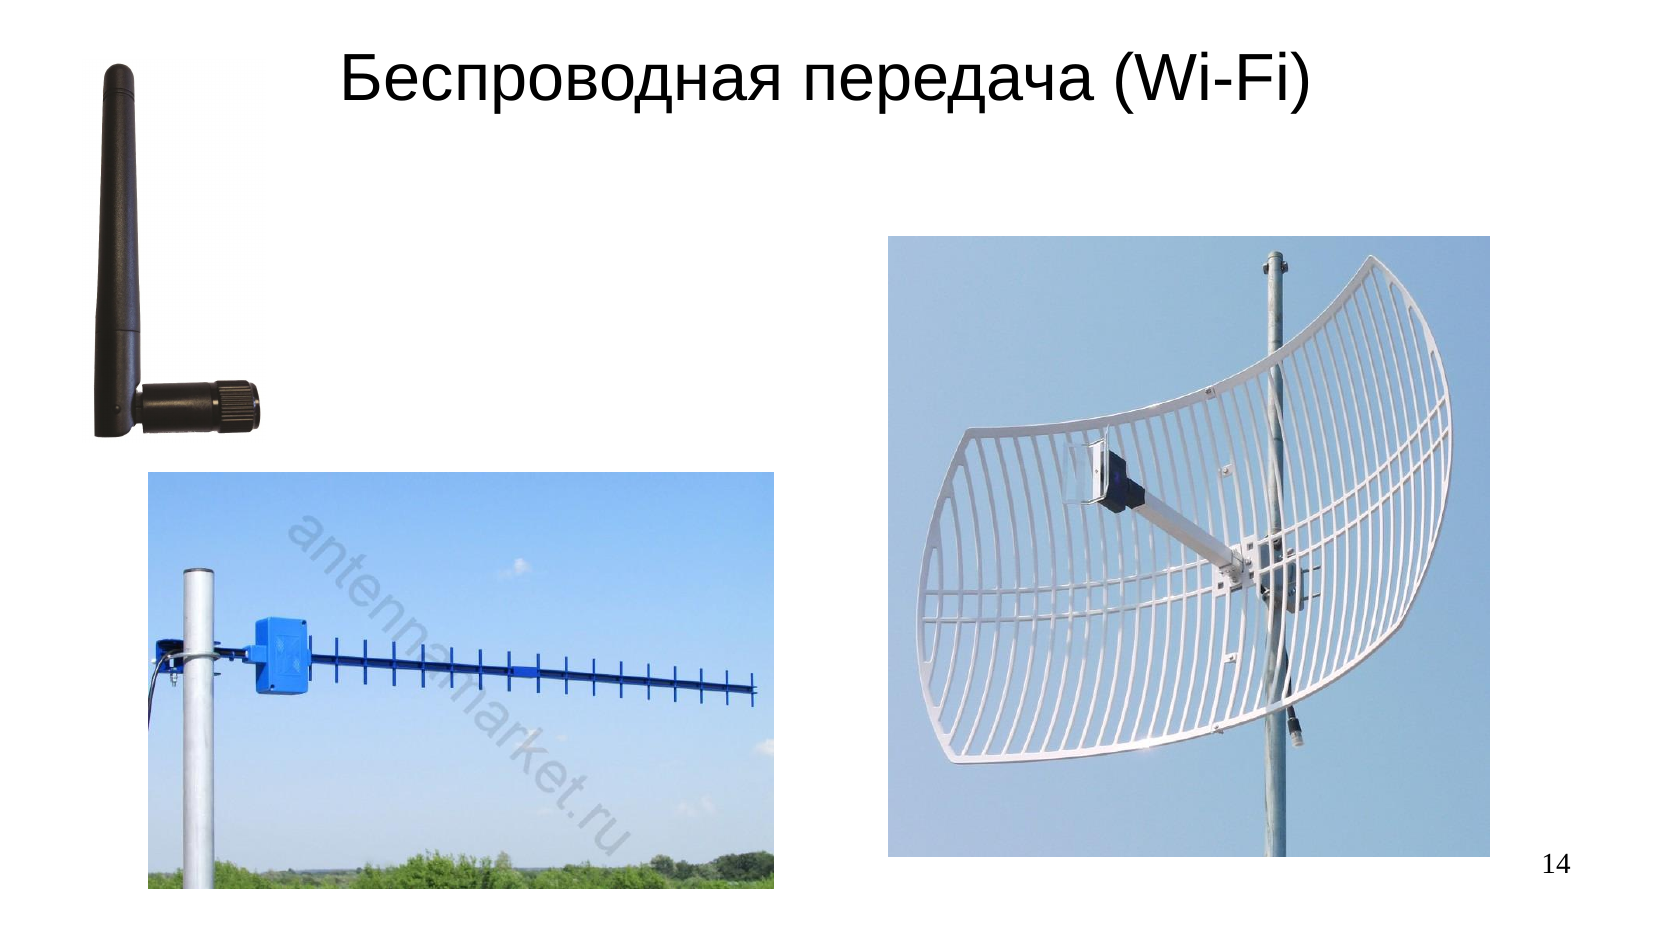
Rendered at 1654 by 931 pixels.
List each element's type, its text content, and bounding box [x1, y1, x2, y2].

picture [888, 236, 1490, 857]
picture [148, 472, 774, 890]
title Беспроводная передача (Wi-Fi) [82, 37, 1571, 119]
picture [82, 59, 266, 443]
